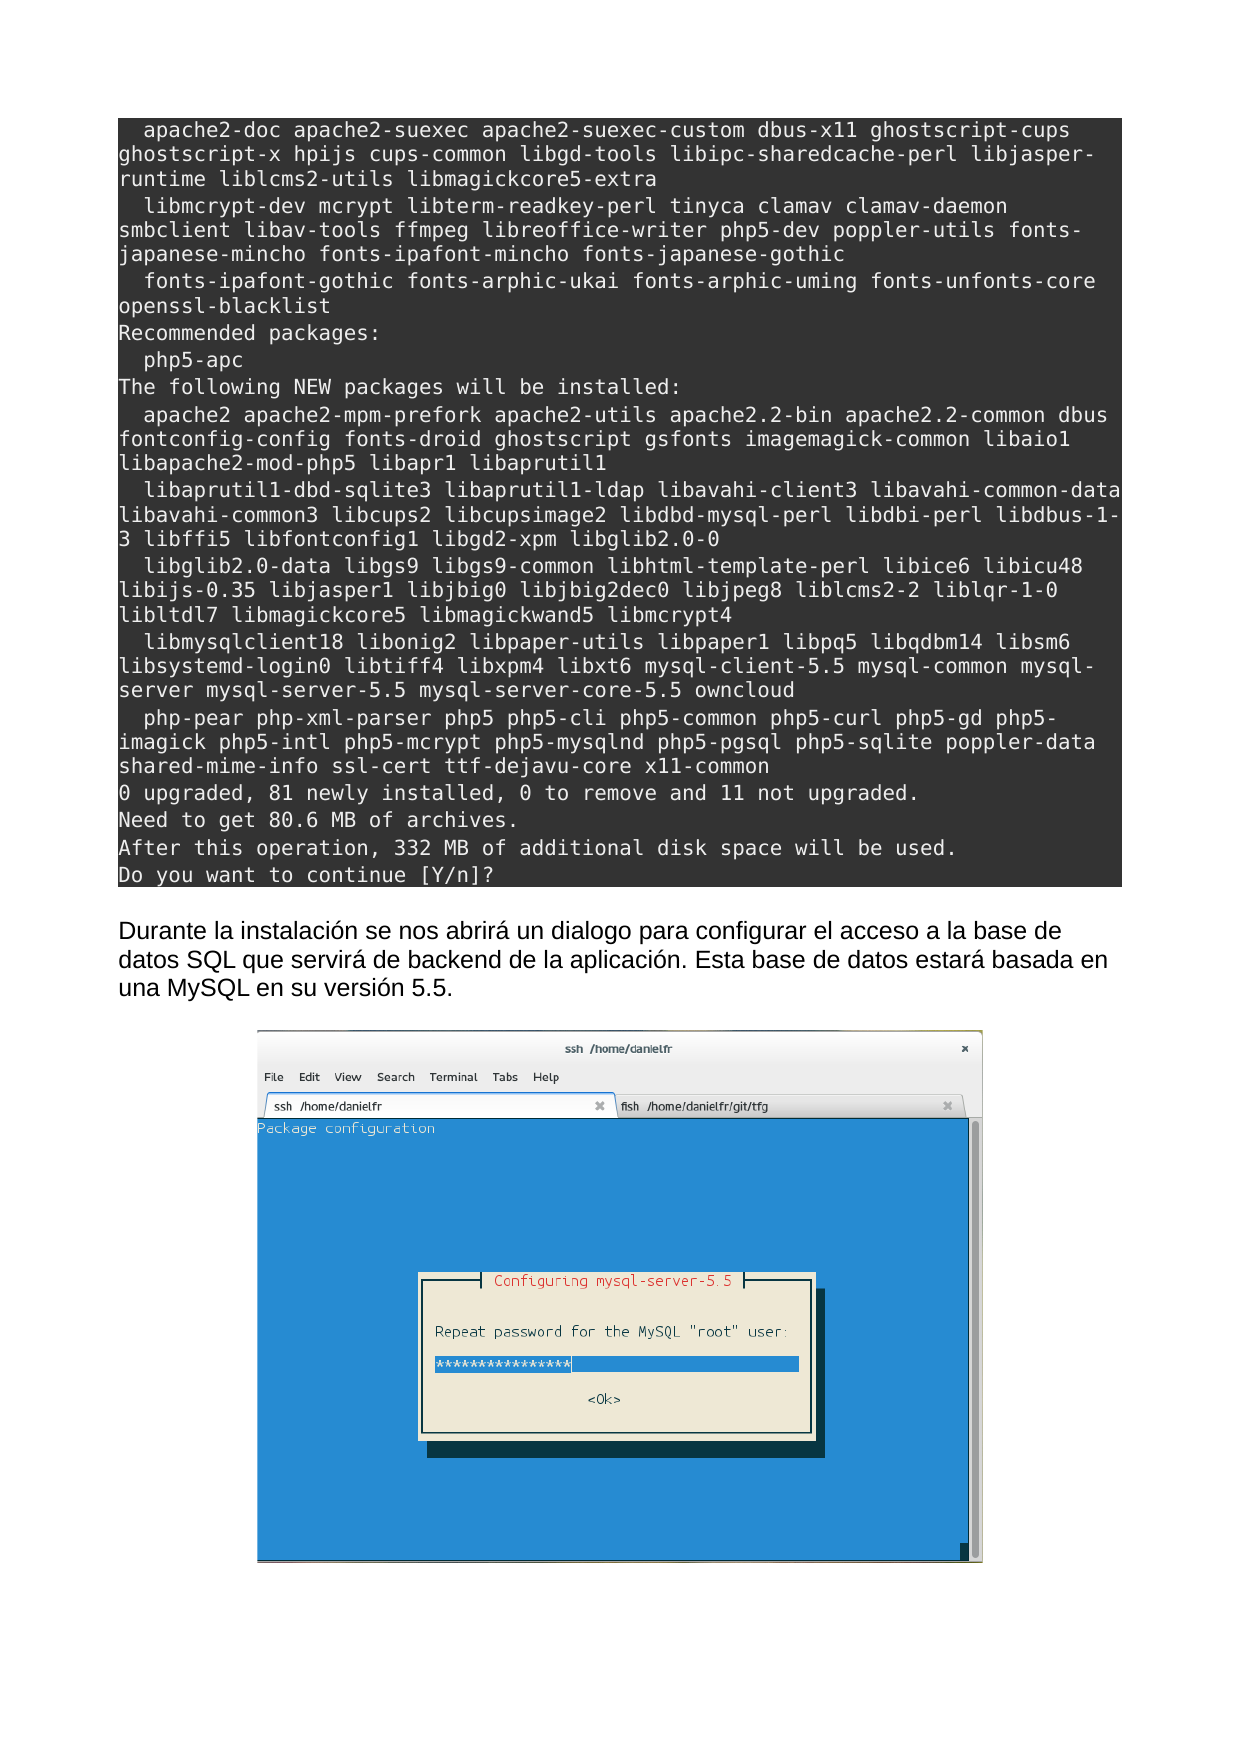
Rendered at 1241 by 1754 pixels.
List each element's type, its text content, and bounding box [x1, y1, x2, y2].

text php-pear php-xml-parser php5 php5-cli php5-common php5-curl php5-gd php5-imagick php5-intl php5-mcrypt php5-mysqlnd php5-pgsql php5-sqlite poppler-data shared-mime-info ssl-cert ttf-dejavu-core x11-common [118, 706, 1122, 778]
picture [257, 1030, 983, 1563]
text 0 upgraded, 81 newly installed, 0 to remove and 11 not upgraded. [118, 781, 1122, 806]
picture [257, 1120, 967, 1559]
text Recommended packages: [118, 321, 1122, 345]
text apache2 apache2-mpm-prefork apache2-utils apache2.2-bin apache2.2-common dbus fontconfig-config fonts-droid ghostscript gsfonts imagemagick-common libaio1 libapache2-mod-php5 libapr1 libaprutil1 [118, 403, 1122, 475]
text apache2-doc apache2-suexec apache2-suexec-custom dbus-x11 ghostscript-cups ghostscript-x hpijs cups-common libgd-tools libipc-sharedcache-perl libjasper-runtime liblcms2-utils libmagickcore5-extra [118, 118, 1122, 191]
text libmcrypt-dev mcrypt libterm-readkey-perl tinyca clamav clamav-daemon smbclient libav-tools ffmpeg libreoffice-writer php5-dev poppler-utils fonts-japanese-mincho fonts-ipafont-mincho fonts-japanese-gothic [118, 194, 1122, 267]
text The following NEW packages will be installed: [118, 375, 1122, 400]
text libaprutil1-dbd-sqlite3 libaprutil1-ldap libavahi-client3 libavahi-common-data libavahi-common3 libcups2 libcupsimage2 libdbd-mysql-perl libdbi-perl libdbus-1-3 libffi5 libfontconfig1 libgd2-xpm libglib2.0-0 [118, 478, 1122, 551]
text Need to get 80.6 MB of archives. [118, 808, 1122, 833]
text After this operation, 332 MB of additional disk space will be used. [118, 836, 1122, 860]
text php5-apc [118, 348, 1122, 372]
text fonts-ipafont-gothic fonts-arphic-ukai fonts-arphic-uming fonts-unfonts-core openssl-blacklist [118, 269, 1122, 318]
text libmysqlclient18 libonig2 libpaper-utils libpaper1 libpq5 libqdbm14 libsm6 libsystemd-login0 libtiff4 libxpm4 libxt6 mysql-client-5.5 mysql-common mysql-server mysql-server-5.5 mysql-server-core-5.5 owncloud [118, 630, 1122, 703]
text Durante la instalación se nos abrirá un dialogo para configurar el acceso a la base de datos SQL que servirá de backend de la aplicación. Esta base de datos estará basada en una MySQL en su versión 5.5. [118, 916, 1122, 1002]
text Do you want to continue [Y/n]? [118, 863, 1122, 887]
text libglib2.0-data libgs9 libgs9-common libhtml-template-perl libice6 libicu48 libijs-0.35 libjasper1 libjbig0 libjbig2dec0 libjpeg8 liblcms2-2 liblqr-1-0 libltdl7 libmagickcore5 libmagickwand5 libmcrypt4 [118, 554, 1122, 627]
